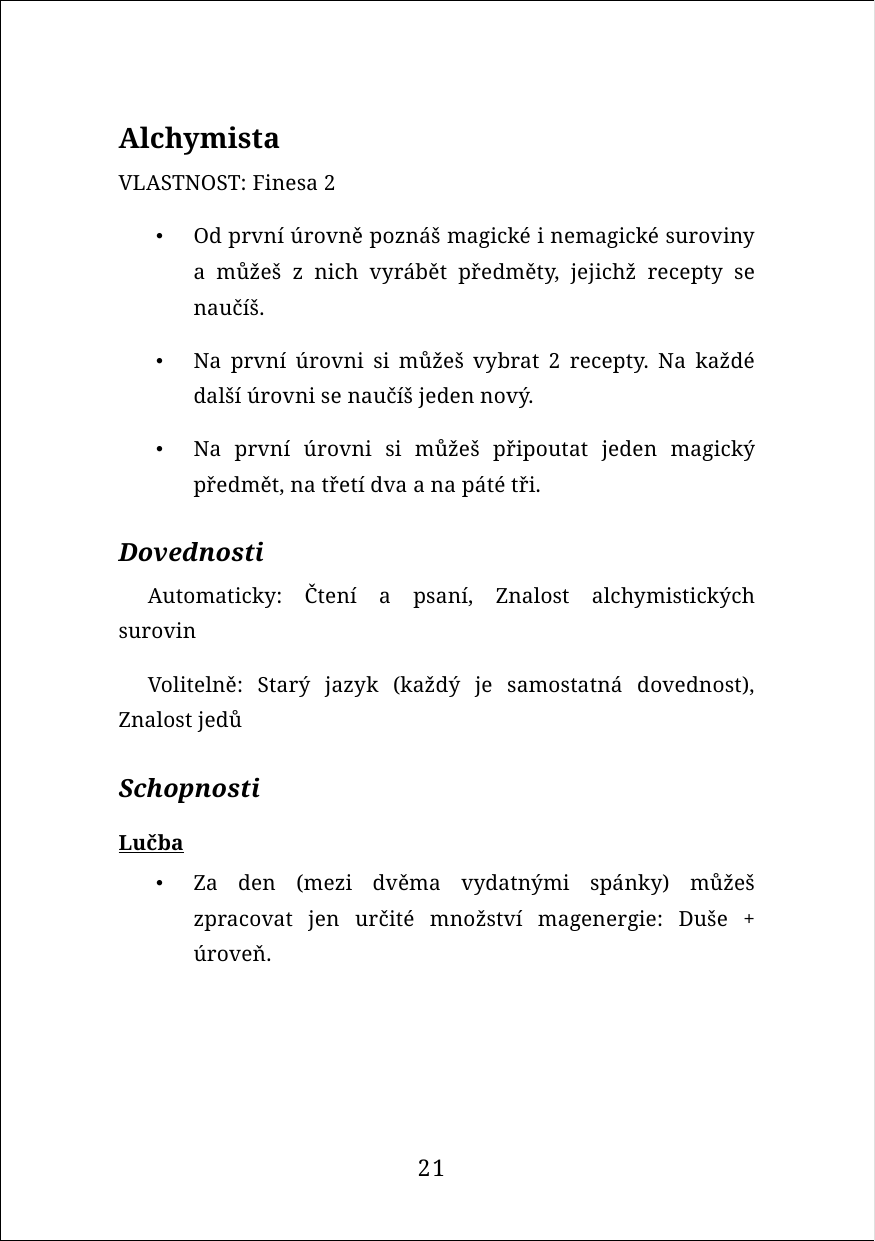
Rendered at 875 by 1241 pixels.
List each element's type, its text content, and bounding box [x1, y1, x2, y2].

list Na první úrovni si můžeš připoutat jeden magický předmět, na třetí dva a na páté tři. [156, 434, 756, 498]
subtitle Schopnosti [118, 770, 756, 804]
text Volitelně: Starý jazyk (každý je samostatná dovednost), Znalost jedů [118, 670, 756, 734]
text Automaticky: Čtení a psaní, Znalost alchymistických surovin [118, 581, 756, 645]
list Na první úrovni si můžeš vybrat 2 recepty. Na každé další úrovni se naučíš jeden nový. [156, 346, 756, 410]
list Za den (mezi dvěma vydatnými spánky) můžeš zpracovat jen určité množství magenergie: Duše + úroveň. [156, 868, 756, 968]
text VLASTNOST: Finesa 2 [118, 168, 756, 197]
subtitle Lučba [118, 828, 756, 856]
subtitle Alchymista [118, 118, 756, 157]
subtitle Dovednosti [118, 535, 756, 569]
list Od první úrovně poznáš magické i nemagické suroviny a můžeš z nich vyrábět předměty, jejichž recepty se naučíš. [156, 222, 756, 321]
